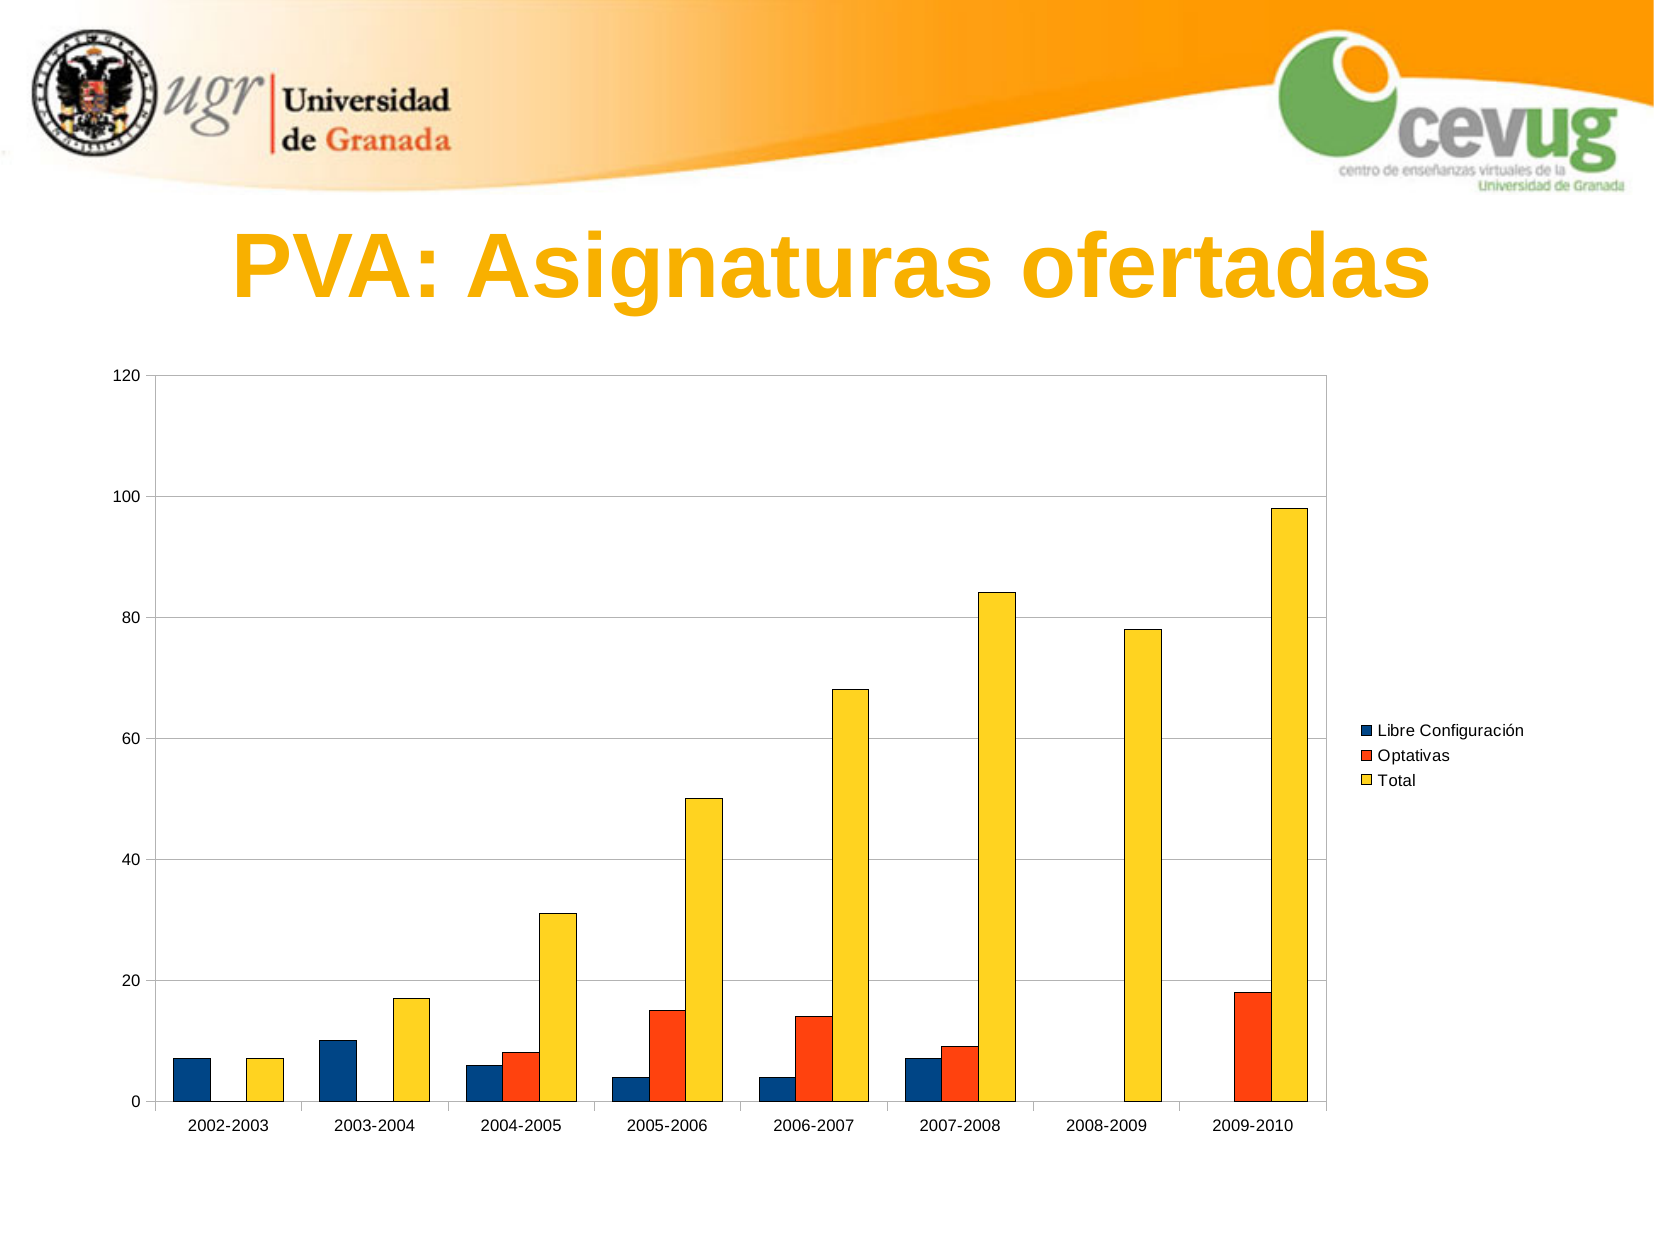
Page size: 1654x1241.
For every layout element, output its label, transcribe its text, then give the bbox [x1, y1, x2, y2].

chart [82, 349, 1571, 1168]
title PVA: Asignaturas ofertadas [88, 177, 1577, 355]
